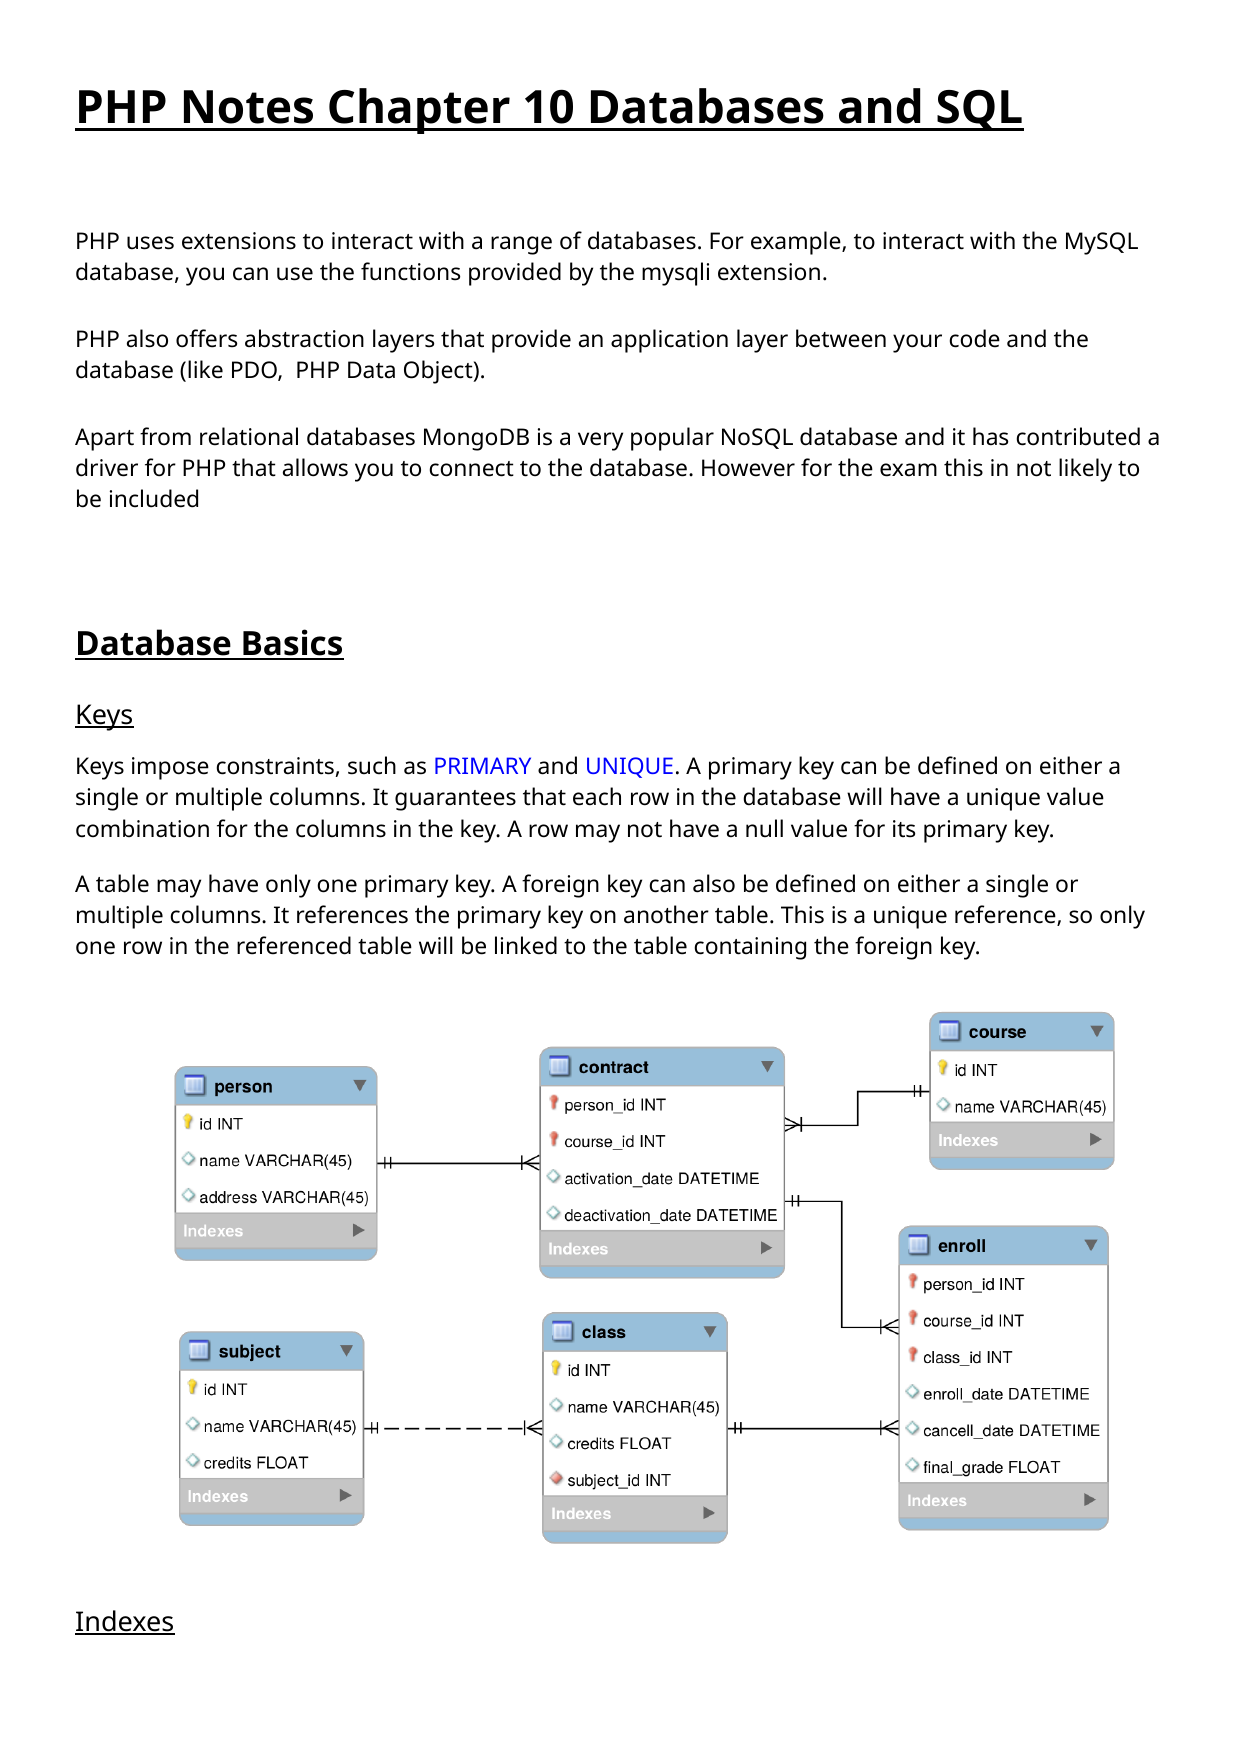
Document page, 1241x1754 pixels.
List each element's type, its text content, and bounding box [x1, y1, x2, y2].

picture [105, 1005, 1161, 1547]
text PHP uses extensions to interact with a range of databases. For example, to interact with the MySQL database, you can use the functions provided by the mysqli extension. [75, 225, 1166, 288]
text Apart from relational databases MongoDB is a very popular NoSQL database and it has contributed a driver for PHP that allows you to connect to the database. However for the exam this in not likely to be included [75, 421, 1166, 515]
text PHP Notes Chapter 10 Databases and SQL [75, 75, 1166, 137]
text A table may have only one primary key. A foreign key can also be defined on either a single or multiple columns. It references the primary key on another table. This is a unique reference, so only one row in the referenced table will be linked to the table containing the foreign key. [75, 868, 1166, 962]
text Indexes [75, 1602, 1166, 1639]
text Database Basics [75, 620, 1166, 665]
text Keys impose constraints, such as PRIMARY and UNIQUE. A primary key can be defined on either a single or multiple columns. It guarantees that each row in the database will have a unique value combination for the columns in the key. A row may not have a null value for its primary key. [75, 750, 1166, 844]
text Keys [75, 695, 1166, 732]
text PHP also offers abstraction layers that provide an application layer between your code and the database (like PDO, PHP Data Object). [75, 323, 1166, 386]
